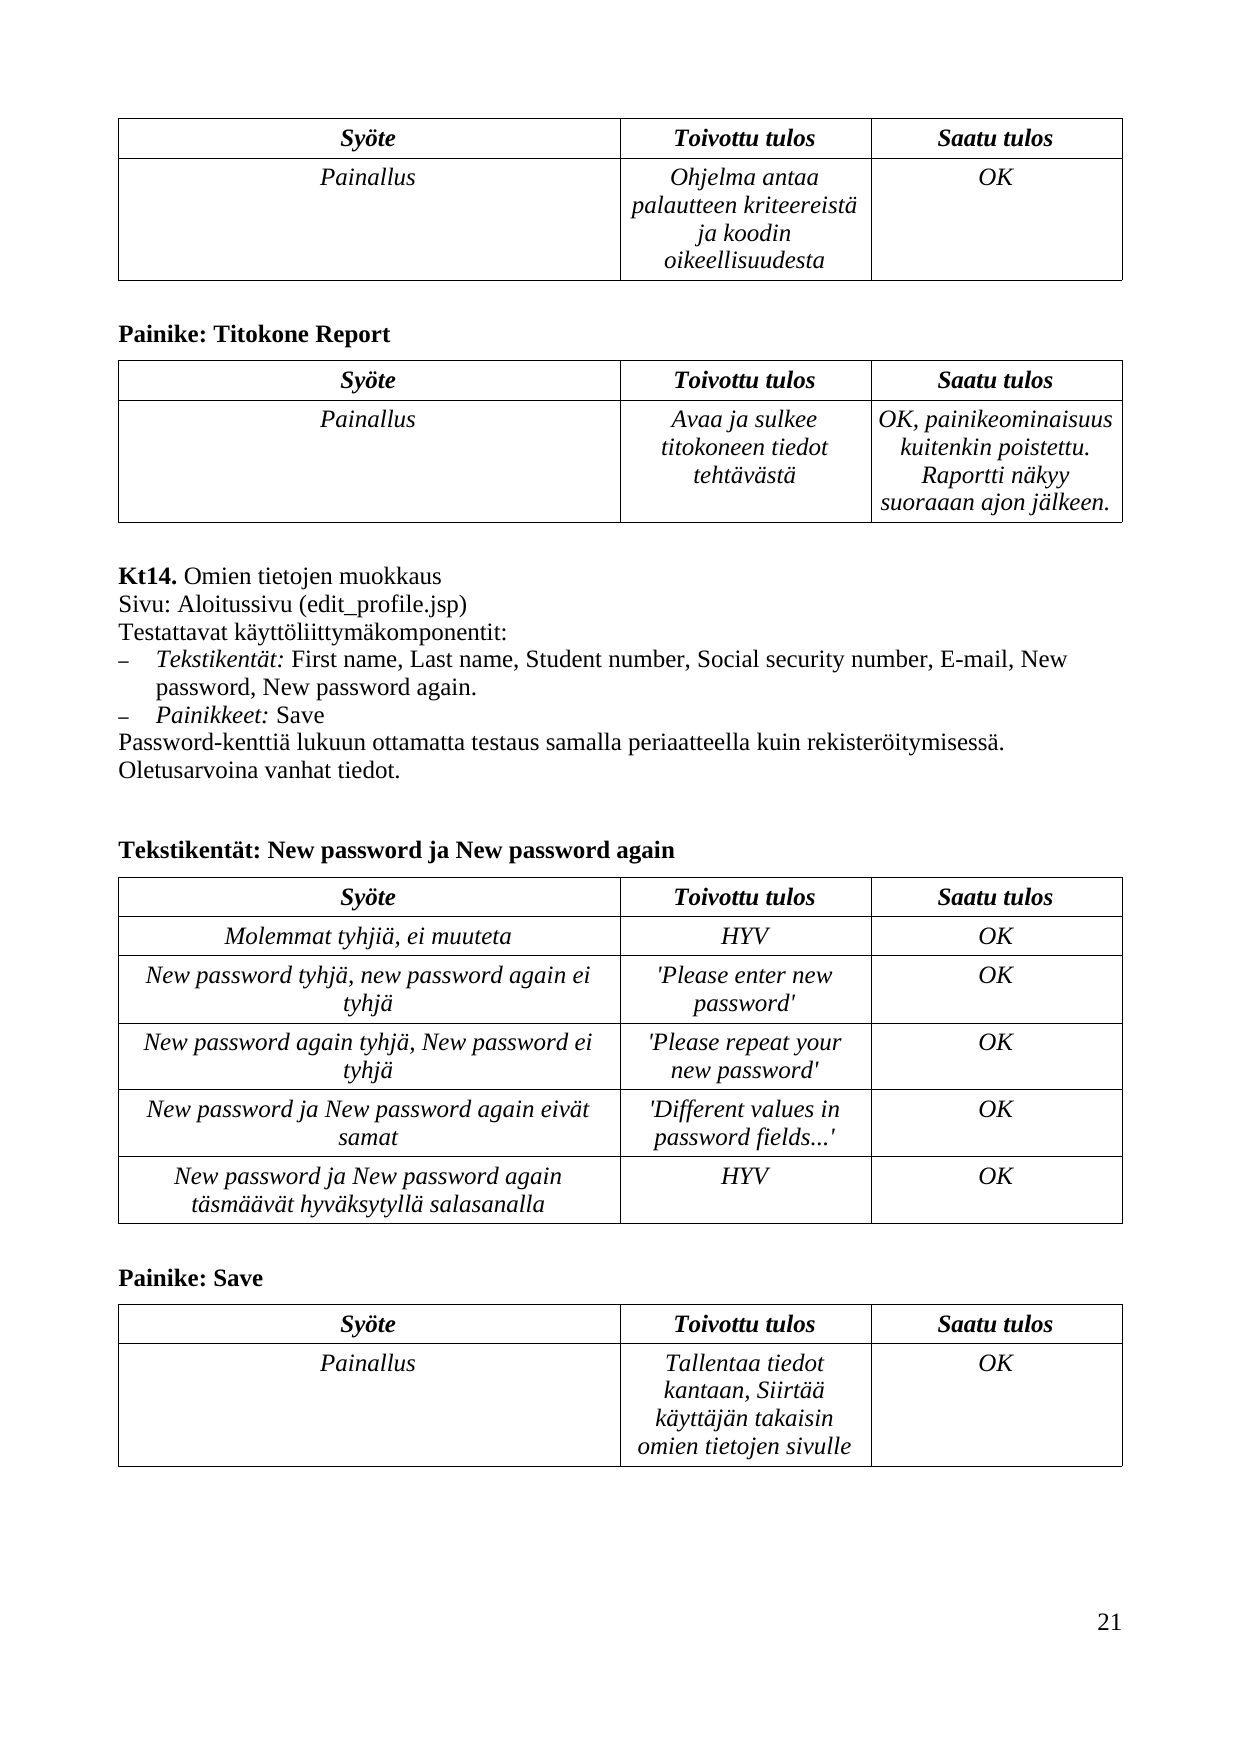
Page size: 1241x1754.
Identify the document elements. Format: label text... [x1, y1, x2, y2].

table_cell OK [872, 1090, 1122, 1156]
table_cell OK [872, 956, 1122, 1022]
text Password-kenttiä lukuun ottamatta testaus samalla periaatteella kuin rekisteröitymisessä. Oletusarvoina vanhat tiedot. [118, 728, 1122, 784]
table_cell Painallus [119, 159, 620, 280]
table_header Saatu tulos [872, 119, 1122, 157]
table_cell Avaa ja sulkee titokoneen tiedot tehtävästä [621, 401, 871, 522]
table_cell OK [872, 1157, 1122, 1223]
table_cell HYV [621, 917, 871, 955]
table_header Toivottu tulos [621, 878, 871, 916]
table_cell 'Different values in password fields...' [621, 1090, 871, 1156]
table_cell Ohjelma antaa palautteen kriteereistä ja koodin oikeellisuudesta [621, 159, 871, 280]
table_cell OK, painikeominaisuus kuitenkin poistettu. Raportti näkyy suoraaan ajon jälkeen. [872, 401, 1122, 522]
table_header Saatu tulos [872, 361, 1122, 399]
table_cell 'Please enter new password' [621, 956, 871, 1022]
table_header Saatu tulos [872, 878, 1122, 916]
table_header Toivottu tulos [621, 361, 871, 399]
table_header Saatu tulos [872, 1305, 1122, 1343]
table_header Syöte [119, 1305, 620, 1343]
table_cell 'Please repeat your new password' [621, 1024, 871, 1089]
table_header Syöte [119, 878, 620, 916]
table_header Toivottu tulos [621, 119, 871, 157]
table_cell New password tyhjä, new password again ei tyhjä [119, 956, 620, 1022]
table_cell Molemmat tyhjiä, ei muuteta [119, 917, 620, 955]
table_cell OK [872, 1344, 1122, 1466]
table_cell HYV [621, 1157, 871, 1223]
table_cell OK [872, 159, 1122, 280]
list Painikkeet: Save [118, 701, 1122, 728]
text Tekstikentät: New password ja New password again [118, 837, 1122, 864]
list Tekstikentät: First name, Last name, Student number, Social security number, E-mail, New password, New password again. [118, 645, 1122, 701]
table_header Syöte [119, 119, 620, 157]
text Painike: Save [118, 1264, 1122, 1291]
table_cell New password again tyhjä, New password ei tyhjä [119, 1024, 620, 1089]
table_cell OK [872, 917, 1122, 955]
table_cell Tallentaa tiedot kantaan, Siirtää käyttäjän takaisin omien tietojen sivulle [621, 1344, 871, 1466]
table_header Toivottu tulos [621, 1305, 871, 1343]
table_cell New password ja New password again eivät samat [119, 1090, 620, 1156]
table_cell Painallus [119, 1344, 620, 1466]
text Painike: Titokone Report [118, 320, 1122, 348]
table_header Syöte [119, 361, 620, 399]
text Kt14. Omien tietojen muokkaus [118, 562, 1122, 590]
table_cell OK [872, 1024, 1122, 1089]
table_cell New password ja New password again täsmäävät hyväksytyllä salasanalla [119, 1157, 620, 1223]
text Testattavat käyttöliittymäkomponentit: [118, 618, 1122, 645]
table_cell Painallus [119, 401, 620, 522]
text Sivu: Aloitussivu (edit_profile.jsp) [118, 590, 1122, 618]
